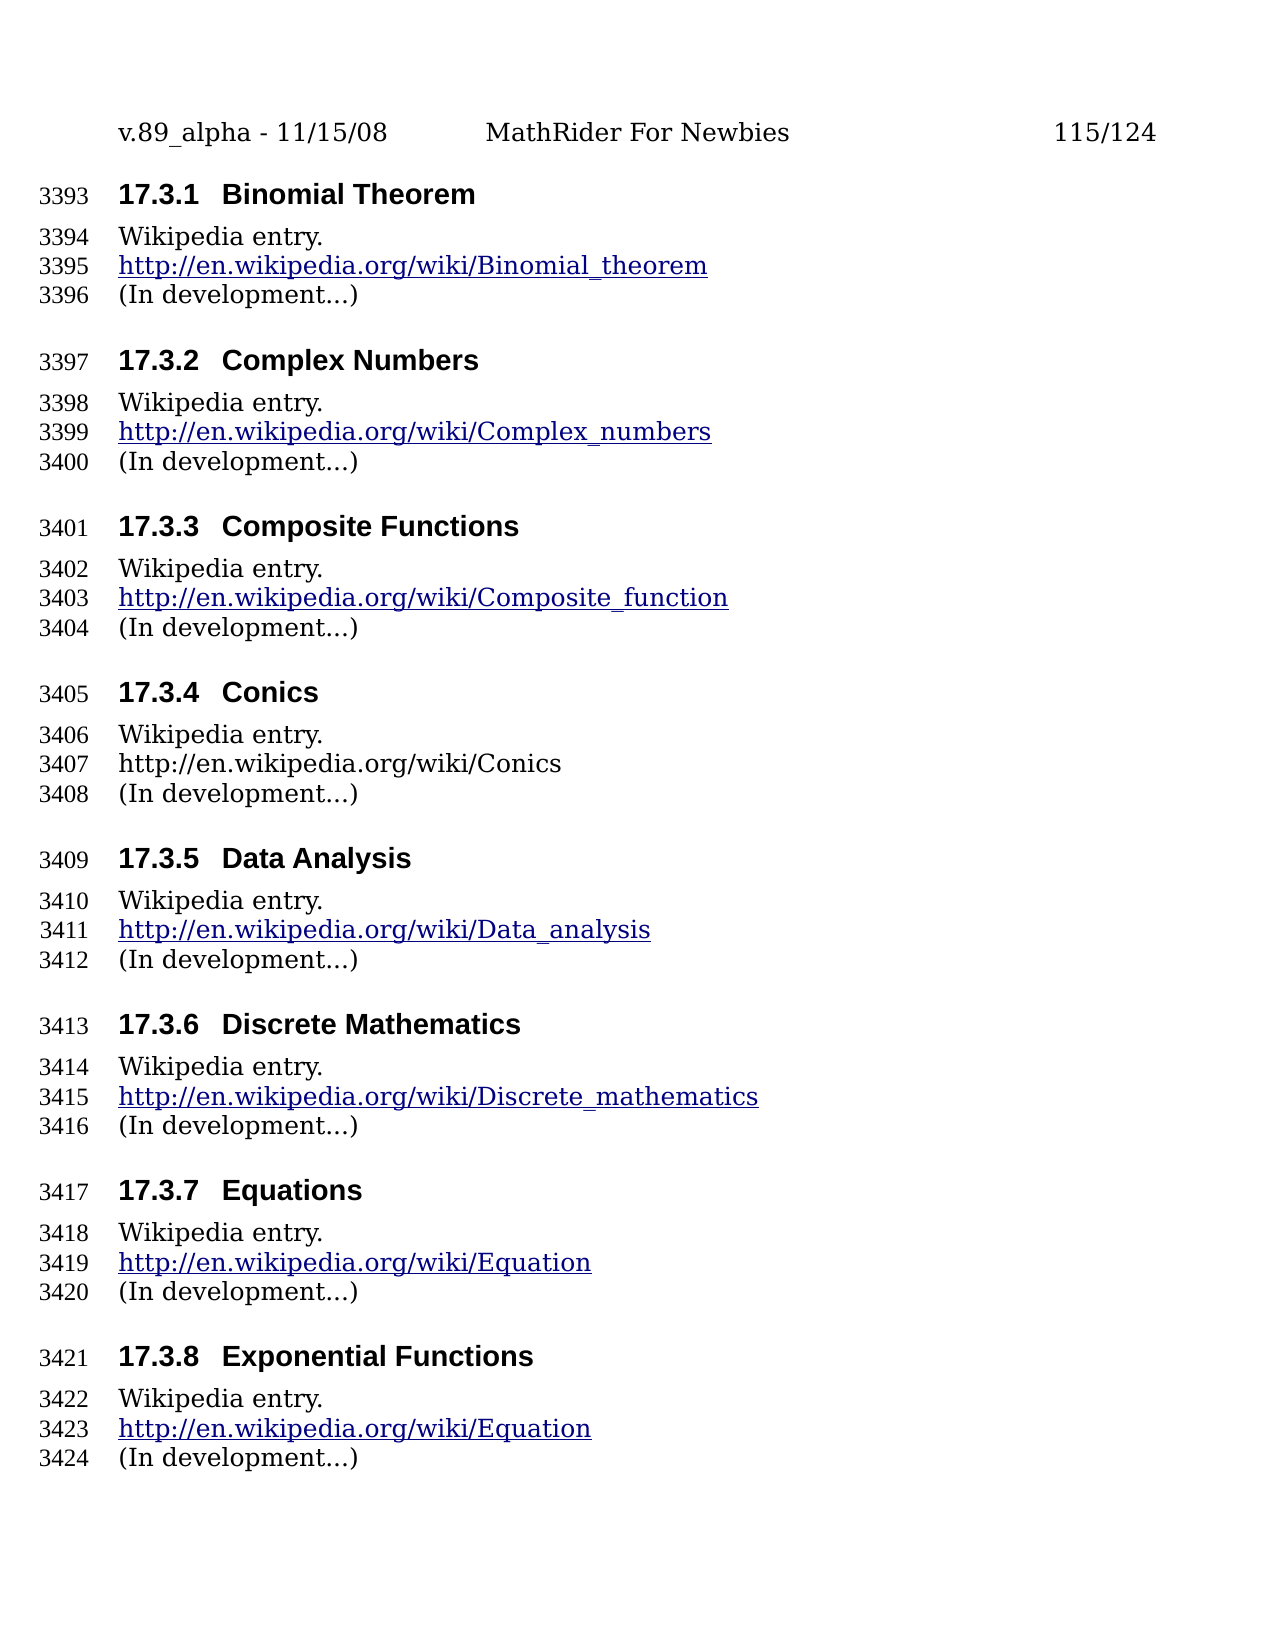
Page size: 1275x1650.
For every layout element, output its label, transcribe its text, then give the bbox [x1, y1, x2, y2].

subtitle Binomial Theorem [118, 177, 1157, 210]
text Wikipedia entry. [118, 554, 1157, 583]
text http://en.wikipedia.org/wiki/Equation [118, 1248, 1157, 1277]
text (In development...) [118, 613, 1157, 642]
subtitle Data Analysis [118, 841, 1157, 874]
text http://en.wikipedia.org/wiki/Equation [118, 1414, 1157, 1443]
text Wikipedia entry. [118, 388, 1157, 417]
text (In development...) [118, 945, 1157, 974]
text (In development...) [118, 779, 1157, 808]
text Wikipedia entry. [118, 886, 1157, 916]
subtitle Exponential Functions [118, 1339, 1157, 1373]
subtitle Conics [118, 675, 1157, 708]
text Wikipedia entry. [118, 1052, 1157, 1082]
subtitle Equations [118, 1173, 1157, 1207]
subtitle Discrete Mathematics [118, 1007, 1157, 1041]
text http://en.wikipedia.org/wiki/Data_analysis [118, 916, 1157, 945]
text http://en.wikipedia.org/wiki/Complex_numbers [118, 417, 1157, 447]
text (In development...) [118, 1277, 1157, 1306]
text (In development...) [118, 281, 1157, 310]
text Wikipedia entry. [118, 1218, 1157, 1248]
text (In development...) [118, 1111, 1157, 1140]
text http://en.wikipedia.org/wiki/Composite_function [118, 583, 1157, 613]
subtitle Composite Functions [118, 509, 1157, 542]
text (In development...) [118, 1443, 1157, 1472]
subtitle Complex Numbers [118, 343, 1157, 376]
text Wikipedia entry. [118, 222, 1157, 251]
text Wikipedia entry. [118, 1384, 1157, 1414]
text (In development...) [118, 447, 1157, 476]
text Wikipedia entry. [118, 720, 1157, 749]
text http://en.wikipedia.org/wiki/Binomial_theorem [118, 251, 1157, 281]
text http://en.wikipedia.org/wiki/Conics [118, 749, 1157, 779]
text http://en.wikipedia.org/wiki/Discrete_mathematics [118, 1082, 1157, 1111]
